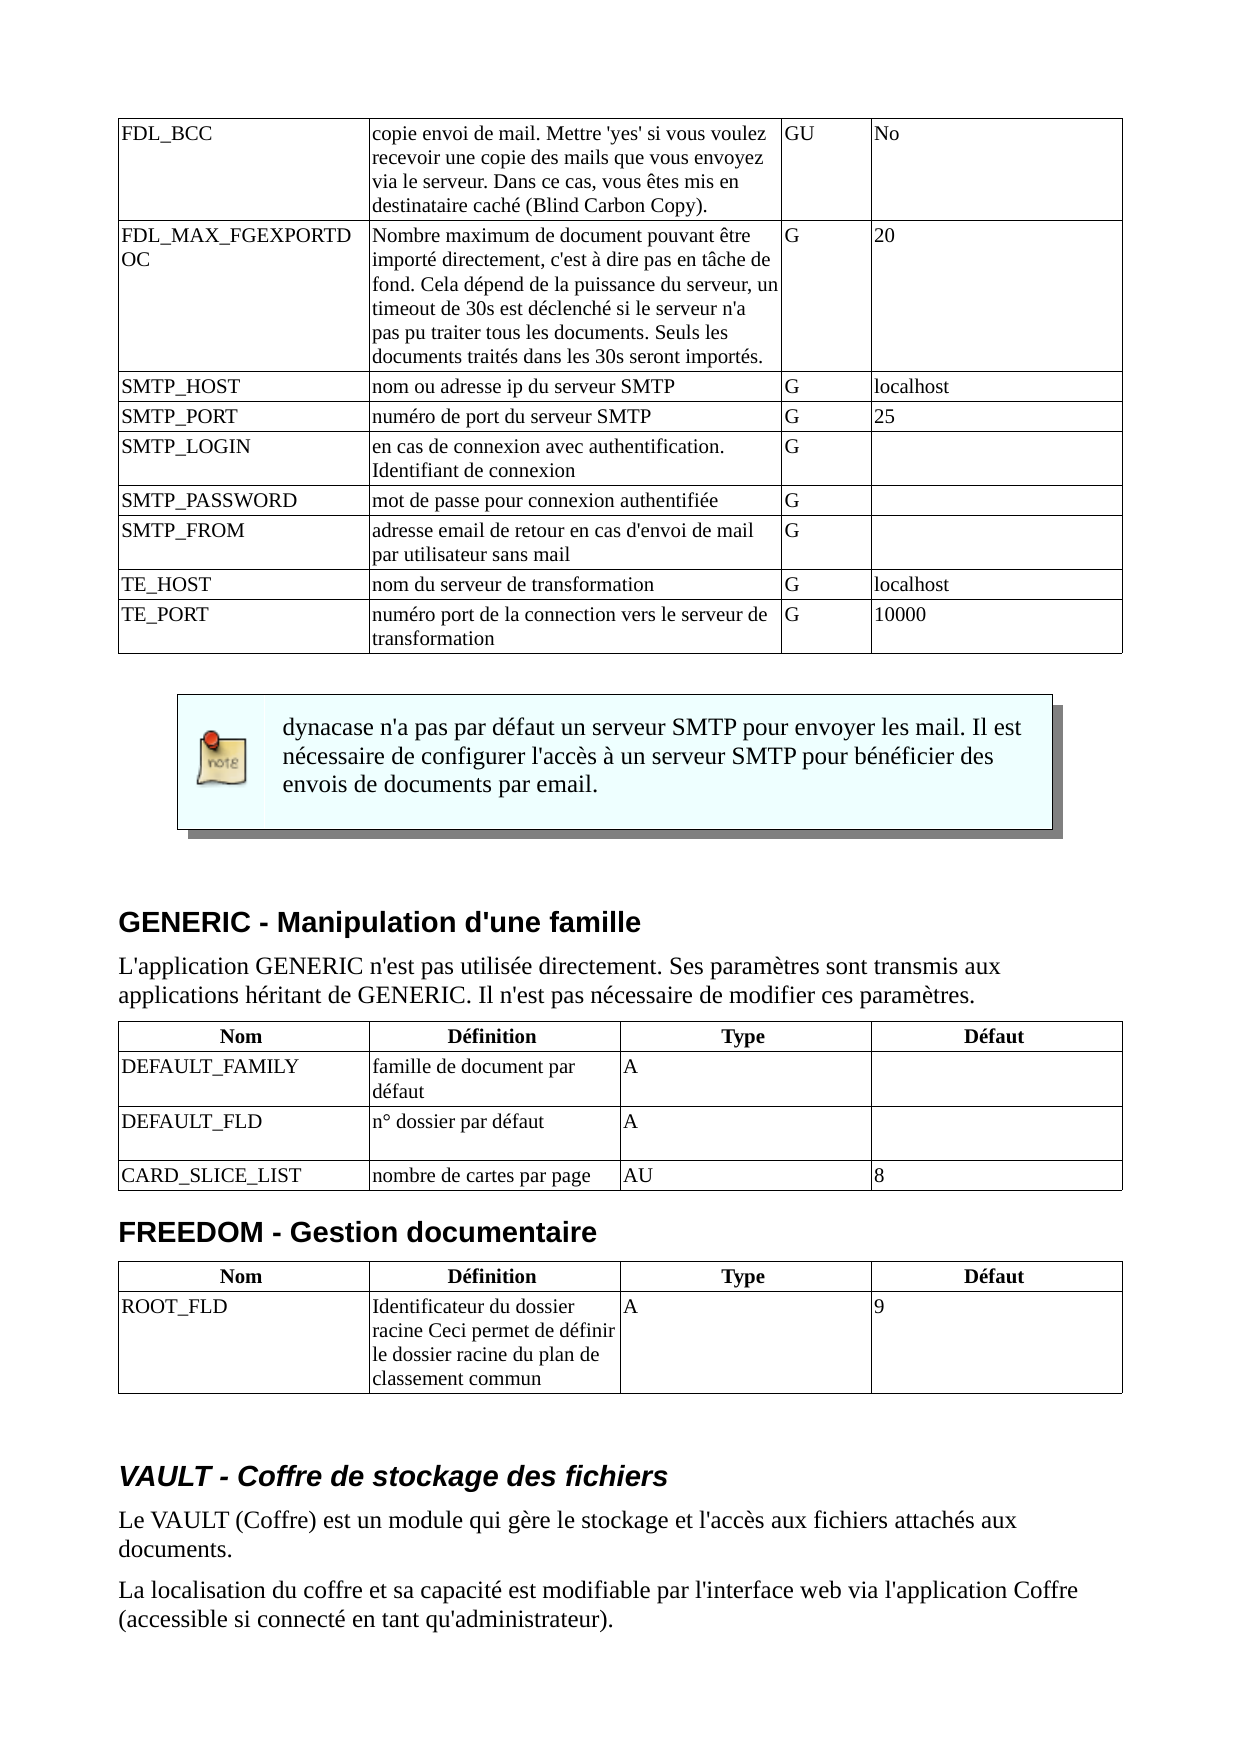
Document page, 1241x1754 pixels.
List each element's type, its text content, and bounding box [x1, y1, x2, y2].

table_cell 8 [872, 1161, 1122, 1189]
table_cell GU [782, 119, 871, 220]
table_cell ROOT_FLD [119, 1292, 369, 1393]
table_header Défaut [872, 1022, 1122, 1051]
table_cell SMTP_FROM [119, 516, 369, 569]
table_cell G [782, 221, 871, 371]
table_cell en cas de connexion avec authentification. Identifiant de connexion [370, 432, 781, 485]
table_cell localhost [872, 372, 1122, 401]
table_cell AU [621, 1161, 871, 1189]
table_cell 10000 [872, 600, 1122, 653]
table_cell SMTP_PORT [119, 402, 369, 431]
table_cell Identificateur du dossier racine Ceci permet de définir le dossier racine du plan de classement commun [370, 1292, 620, 1393]
table_cell A [621, 1292, 871, 1393]
subtitle GENERIC - Manipulation d'une famille [118, 905, 1122, 939]
table_cell 9 [872, 1292, 1122, 1393]
table_cell mot de passe pour connexion authentifiée [370, 486, 781, 515]
table_cell G [782, 402, 871, 431]
table_cell [872, 1107, 1122, 1159]
table_cell [872, 486, 1122, 515]
text L'application GENERIC n'est pas utilisée directement. Ses paramètres sont transmis aux applications héritant de GENERIC. Il n'est pas nécessaire de modifier ces paramètres. [118, 951, 1122, 1009]
table_cell nom du serveur de transformation [370, 570, 781, 599]
table_cell CARD_SLICE_LIST [119, 1161, 369, 1189]
table_cell G [782, 600, 871, 653]
table_cell famille de document par défaut [370, 1052, 620, 1106]
subtitle FREEDOM - Gestion documentaire [118, 1215, 1122, 1248]
table_header dynacase n'a pas par défaut un serveur SMTP pour envoyer les mail. Il est nécessaire de configurer l'accès à un serveur SMTP pour bénéficier des envois de documents par email. [265, 695, 1052, 828]
table_cell SMTP_PASSWORD [119, 486, 369, 515]
table_cell TE_HOST [119, 570, 369, 599]
table_cell FDL_MAX_FGEXPORTDOC [119, 221, 369, 371]
table_cell nom ou adresse ip du serveur SMTP [370, 372, 781, 401]
table_cell SMTP_HOST [119, 372, 369, 401]
table_header Défaut [872, 1262, 1122, 1291]
table_header Définition [370, 1022, 620, 1051]
table_cell [872, 432, 1122, 485]
text La localisation du coffre et sa capacité est modifiable par l'interface web via l'application Coffre (accessible si connecté en tant qu'administrateur). [118, 1575, 1122, 1633]
subtitle VAULT - Coffre de stockage des fichiers [118, 1459, 1122, 1493]
table_cell adresse email de retour en cas d'envoi de mail par utilisateur sans mail [370, 516, 781, 569]
table_cell n° dossier par défaut [370, 1107, 620, 1159]
table_header Nom [119, 1262, 369, 1291]
table_cell G [782, 570, 871, 599]
table_cell 25 [872, 402, 1122, 431]
table_header [178, 695, 264, 828]
table_cell DEFAULT_FAMILY [119, 1052, 369, 1106]
table_cell G [782, 372, 871, 401]
table_header Type [621, 1022, 871, 1051]
table_cell [872, 1052, 1122, 1106]
table_header Type [621, 1262, 871, 1291]
table_cell G [782, 516, 871, 569]
picture [183, 723, 259, 799]
table_cell G [782, 486, 871, 515]
text Le VAULT (Coffre) est un module qui gère le stockage et l'accès aux fichiers attachés aux documents. [118, 1505, 1122, 1563]
table_cell 20 [872, 221, 1122, 371]
table_header Définition [370, 1262, 620, 1291]
table_cell localhost [872, 570, 1122, 599]
table_cell A [621, 1052, 871, 1106]
table_cell numéro de port du serveur SMTP [370, 402, 781, 431]
table_cell FDL_BCC [119, 119, 369, 220]
table_cell SMTP_LOGIN [119, 432, 369, 485]
table_cell TE_PORT [119, 600, 369, 653]
table_cell No [872, 119, 1122, 220]
table_cell DEFAULT_FLD [119, 1107, 369, 1159]
table_cell [872, 516, 1122, 569]
table_cell numéro port de la connection vers le serveur de transformation [370, 600, 781, 653]
table_cell nombre de cartes par page [370, 1161, 620, 1189]
table_cell Nombre maximum de document pouvant être importé directement, c'est à dire pas en tâche de fond. Cela dépend de la puissance du serveur, un timeout de 30s est déclenché si le serveur n'a pas pu traiter tous les documents. Seuls les documents traités dans les 30s seront importés. [370, 221, 781, 371]
table_cell copie envoi de mail. Mettre 'yes' si vous voulez recevoir une copie des mails que vous envoyez via le serveur. Dans ce cas, vous êtes mis en destinataire caché (Blind Carbon Copy). [370, 119, 781, 220]
table_cell A [621, 1107, 871, 1159]
table_header Nom [119, 1022, 369, 1051]
table_cell G [782, 432, 871, 485]
